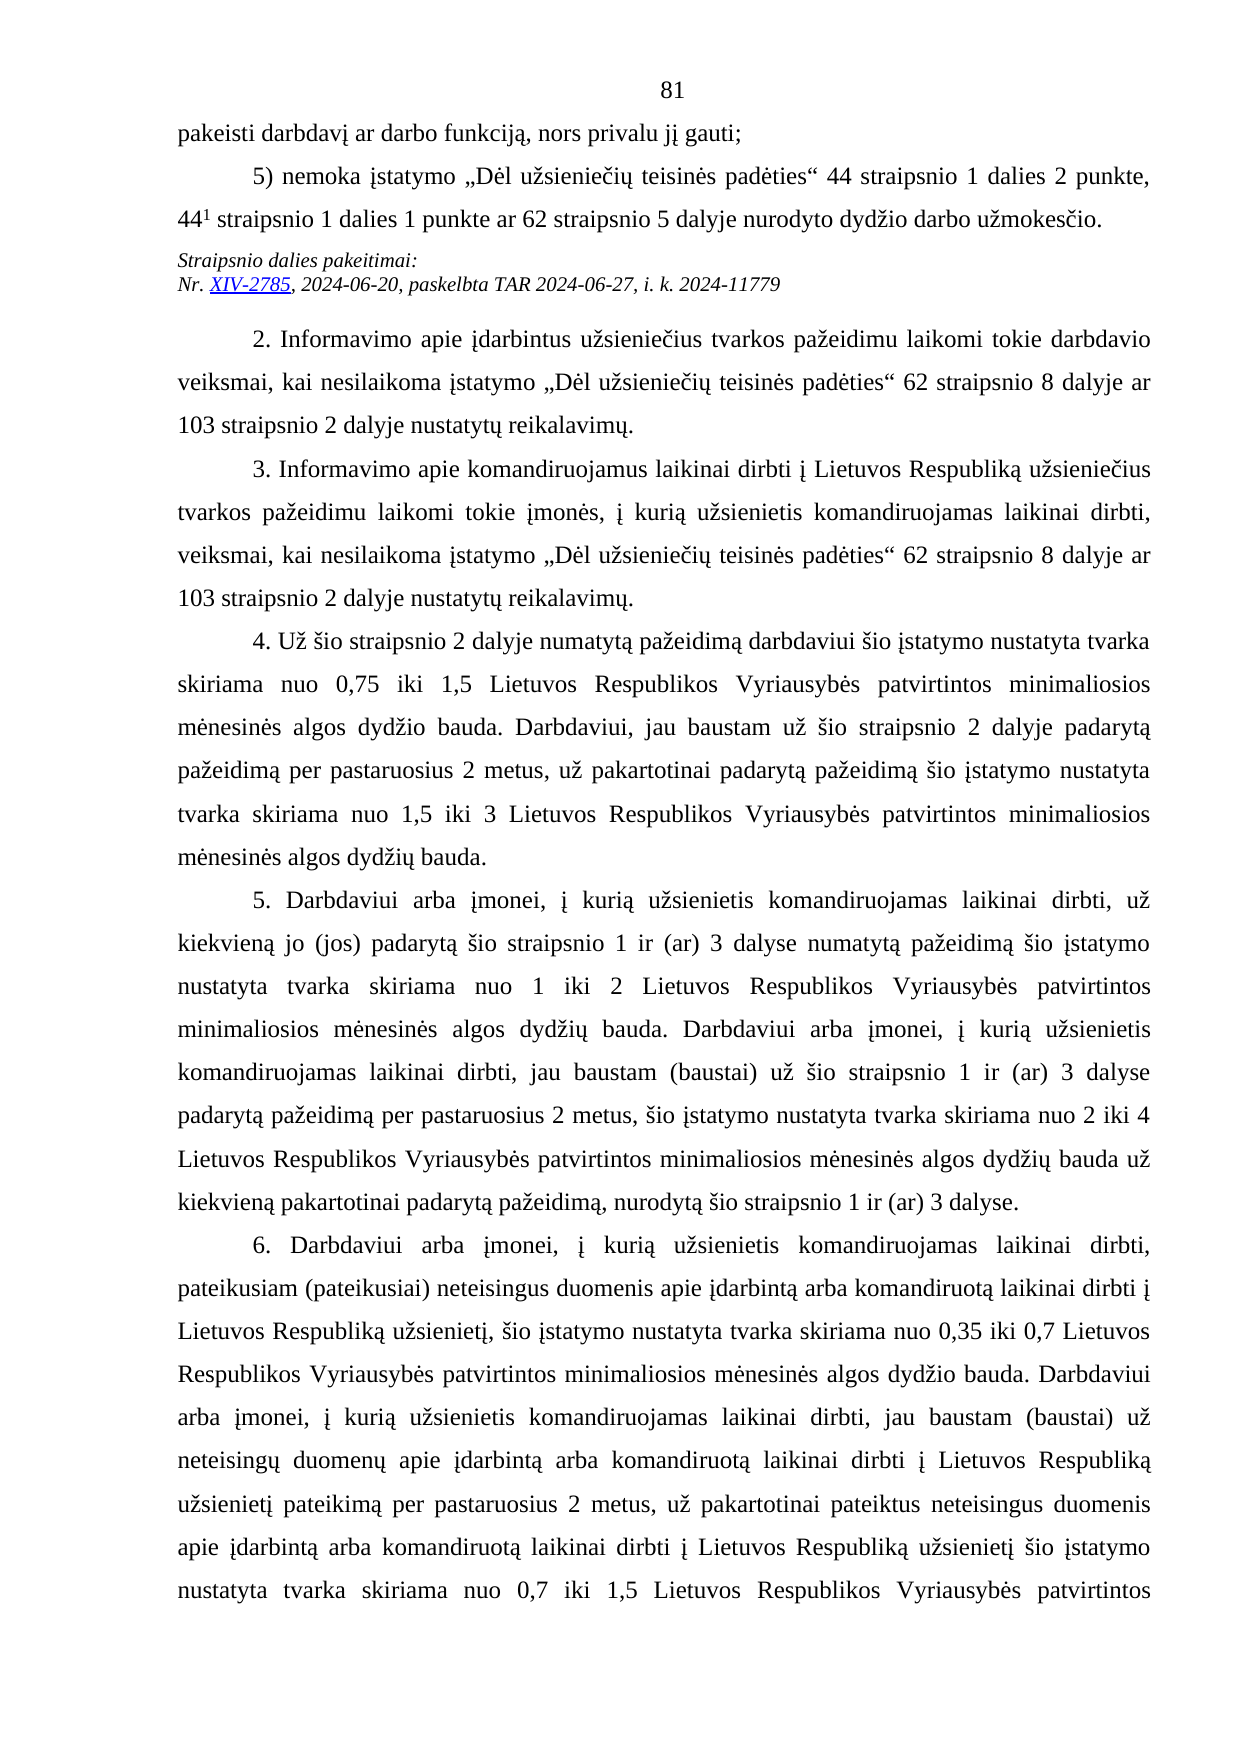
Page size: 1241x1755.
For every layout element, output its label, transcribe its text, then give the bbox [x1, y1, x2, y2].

text 5) nemoka įstatymo „Dėl užsieniečių teisinės padėties“ 44 straipsnio 1 dalies 2 punkte, 441 straipsnio 1 dalies 1 punkte ar 62 straipsnio 5 dalyje nurodyto dydžio darbo užmokesčio. [177, 161, 1152, 233]
text 3. Informavimo apie komandiruojamus laikinai dirbti į Lietuvos Respubliką užsieniečius tvarkos pažeidimu laikomi tokie įmonės, į kurią užsienietis komandiruojamas laikinai dirbti, veiksmai, kai nesilaikoma įstatymo „Dėl užsieniečių teisinės padėties“ 62 straipsnio 8 dalyje ar 103 straipsnio 2 dalyje nustatytų reikalavimų. [177, 454, 1152, 612]
text 2. Informavimo apie įdarbintus užsieniečius tvarkos pažeidimu laikomi tokie darbdavio veiksmai, kai nesilaikoma įstatymo „Dėl užsieniečių teisinės padėties“ 62 straipsnio 8 dalyje ar 103 straipsnio 2 dalyje nustatytų reikalavimų. [177, 324, 1152, 439]
text pakeisti darbdavį ar darbo funkciją, nors privalu jį gauti; [177, 118, 1152, 147]
text Straipsnio dalies pakeitimai: [177, 247, 1152, 272]
text 6. Darbdaviui arba įmonei, į kurią užsienietis komandiruojamas laikinai dirbti, pateikusiam (pateikusiai) neteisingus duomenis apie įdarbintą arba komandiruotą laikinai dirbti į Lietuvos Respubliką užsienietį, šio įstatymo nustatyta tvarka skiriama nuo 0,35 iki 0,7 Lietuvos Respublikos Vyriausybės patvirtintos minimaliosios mėnesinės algos dydžio bauda. Darbdaviui arba įmonei, į kurią užsienietis komandiruojamas laikinai dirbti, jau baustam (baustai) už neteisingų duomenų apie įdarbintą arba komandiruotą laikinai dirbti į Lietuvos Respubliką užsienietį pateikimą per pastaruosius 2 metus, už pakartotinai pateiktus neteisingus duomenis apie įdarbintą arba komandiruotą laikinai dirbti į Lietuvos Respubliką užsienietį šio įstatymo nustatyta tvarka skiriama nuo 0,7 iki 1,5 Lietuvos Respublikos Vyriausybės patvirtintos [177, 1230, 1152, 1604]
text Nr. XIV-2785, 2024-06-20, paskelbta TAR 2024-06-27, i. k. 2024-11779 [177, 272, 1152, 296]
text 5. Darbdaviui arba įmonei, į kurią užsienietis komandiruojamas laikinai dirbti, už kiekvieną jo (jos) padarytą šio straipsnio 1 ir (ar) 3 dalyse numatytą pažeidimą šio įstatymo nustatyta tvarka skiriama nuo 1 iki 2 Lietuvos Respublikos Vyriausybės patvirtintos minimaliosios mėnesinės algos dydžių bauda. Darbdaviui arba įmonei, į kurią užsienietis komandiruojamas laikinai dirbti, jau baustam (baustai) už šio straipsnio 1 ir (ar) 3 dalyse padarytą pažeidimą per pastaruosius 2 metus, šio įstatymo nustatyta tvarka skiriama nuo 2 iki 4 Lietuvos Respublikos Vyriausybės patvirtintos minimaliosios mėnesinės algos dydžių bauda už kiekvieną pakartotinai padarytą pažeidimą, nurodytą šio straipsnio 1 ir (ar) 3 dalyse. [177, 885, 1152, 1216]
text 4. Už šio straipsnio 2 dalyje numatytą pažeidimą darbdaviui šio įstatymo nustatyta tvarka skiriama nuo 0,75 iki 1,5 Lietuvos Respublikos Vyriausybės patvirtintos minimaliosios mėnesinės algos dydžio bauda. Darbdaviui, jau baustam už šio straipsnio 2 dalyje padarytą pažeidimą per pastaruosius 2 metus, už pakartotinai padarytą pažeidimą šio įstatymo nustatyta tvarka skiriama nuo 1,5 iki 3 Lietuvos Respublikos Vyriausybės patvirtintos minimaliosios mėnesinės algos dydžių bauda. [177, 626, 1152, 871]
